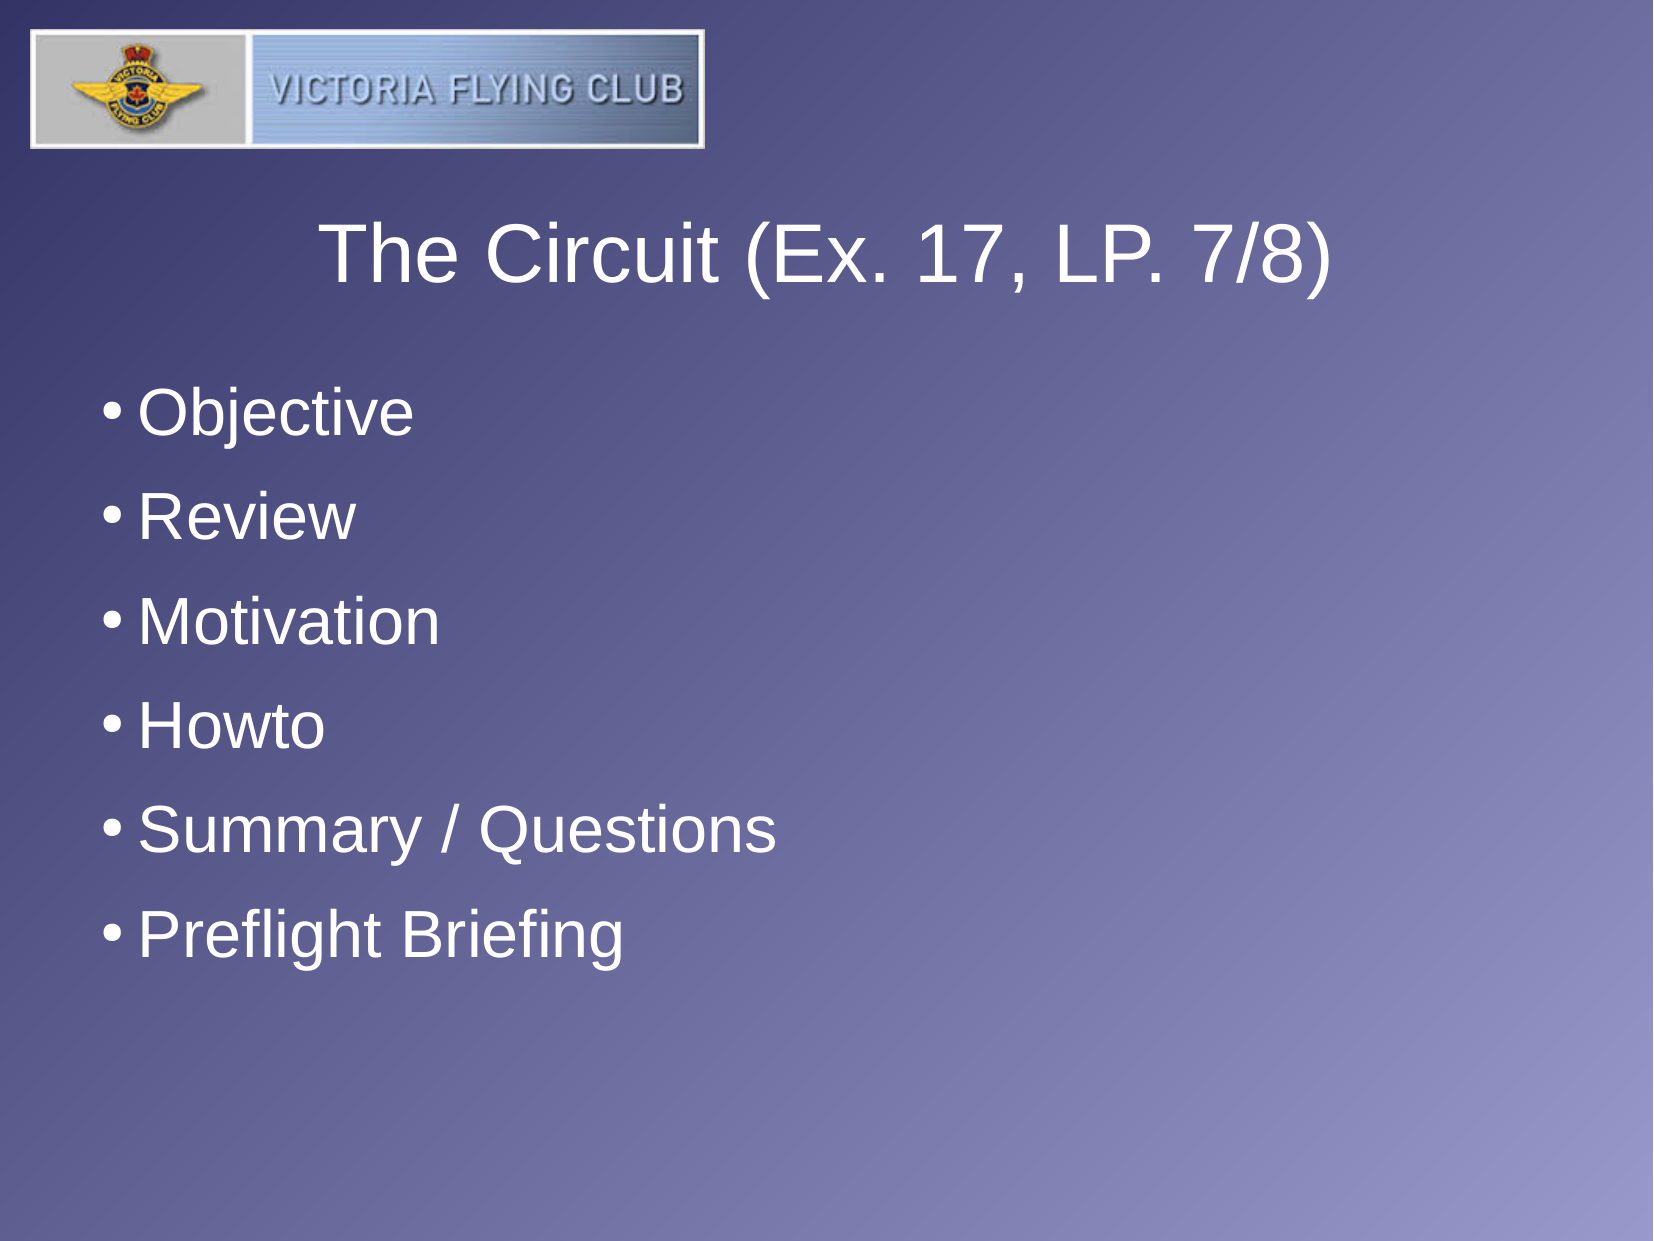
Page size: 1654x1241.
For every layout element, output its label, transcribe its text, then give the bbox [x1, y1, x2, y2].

list Objective Review Motivation Howto Summary / Questions Preflight Briefing [82, 375, 1571, 1095]
picture [30, 29, 705, 149]
title The Circuit (Ex. 17, LP. 7/8) [82, 150, 1571, 358]
